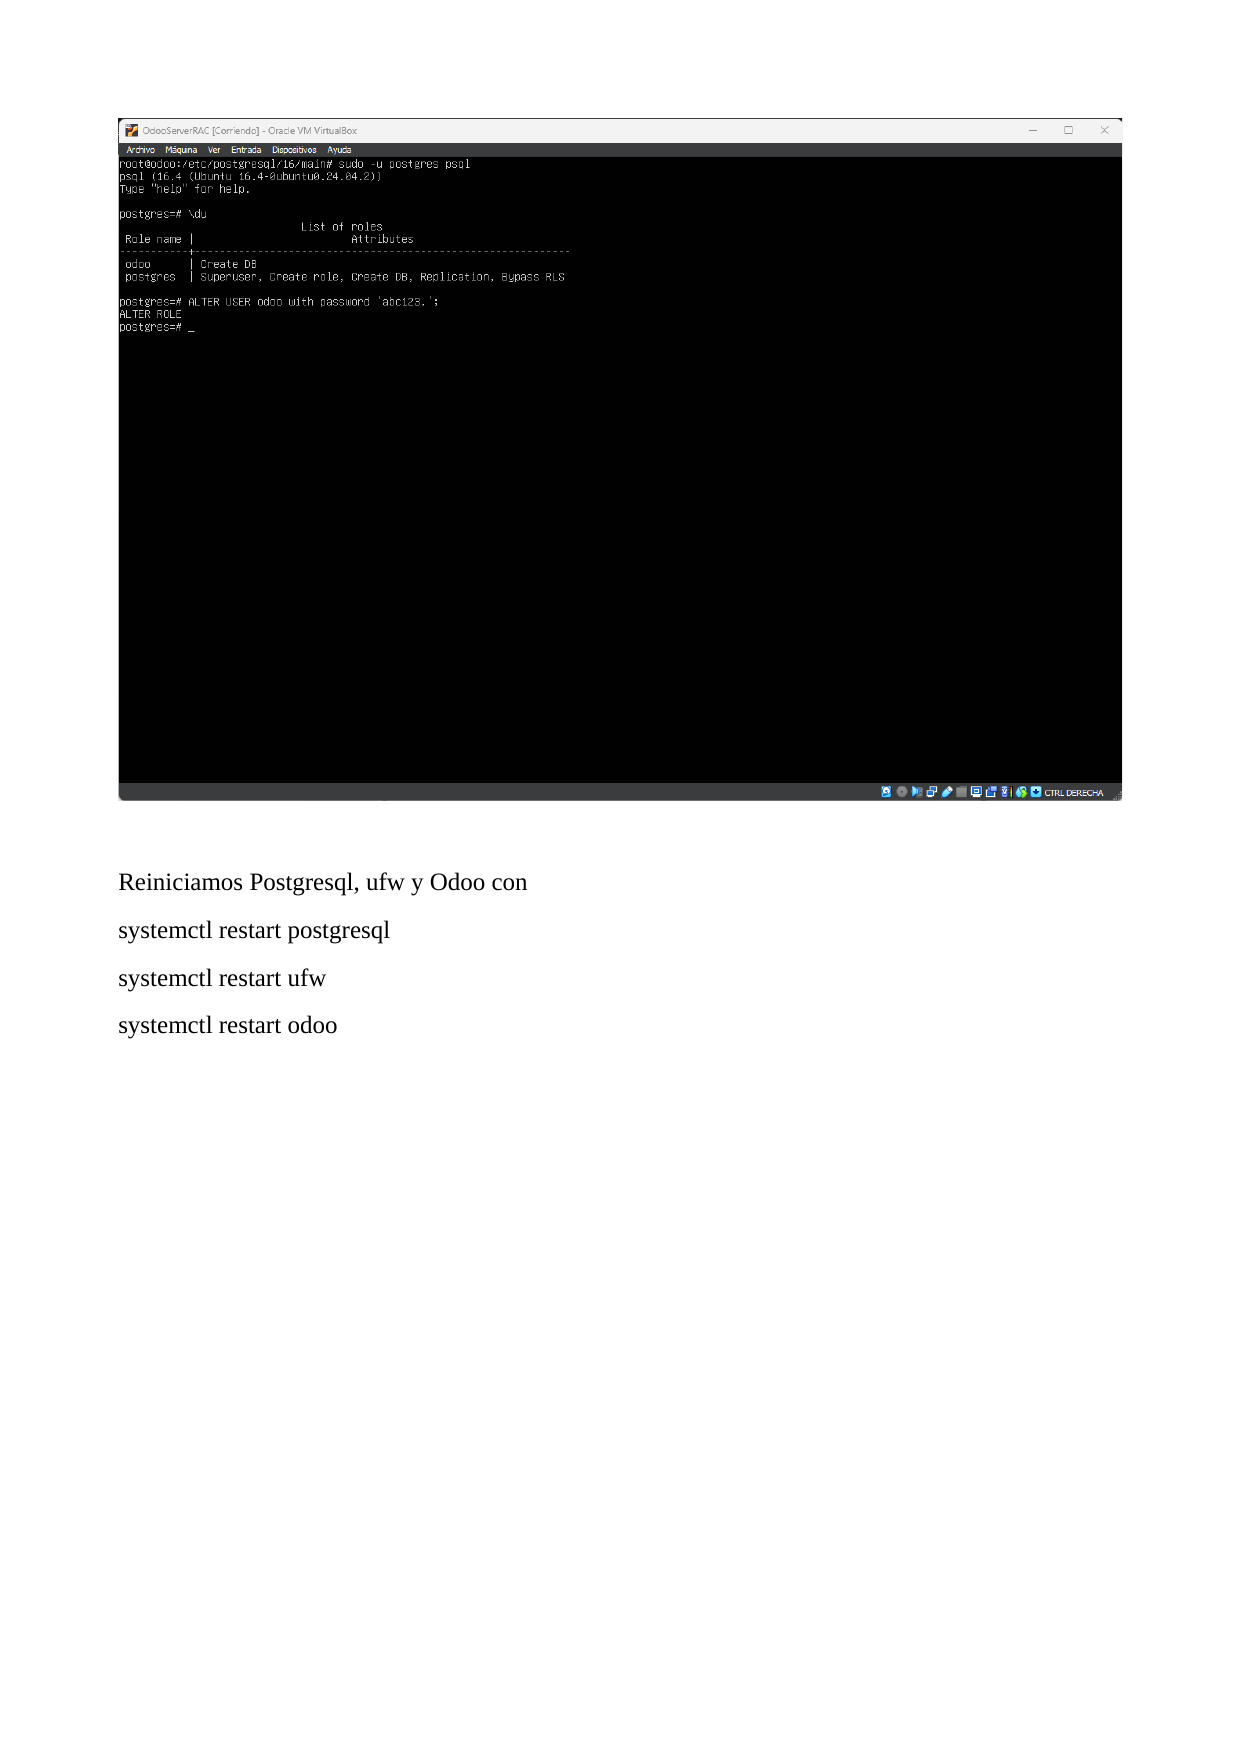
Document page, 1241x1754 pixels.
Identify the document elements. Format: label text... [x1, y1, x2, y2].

text systemctl restart odoo [118, 1010, 1122, 1039]
text systemctl restart postgresql [118, 915, 1122, 944]
text Reiniciamos Postgresql, ufw y Odoo con [118, 867, 1122, 896]
picture [118, 118, 1123, 801]
text systemctl restart ufw [118, 963, 1122, 991]
